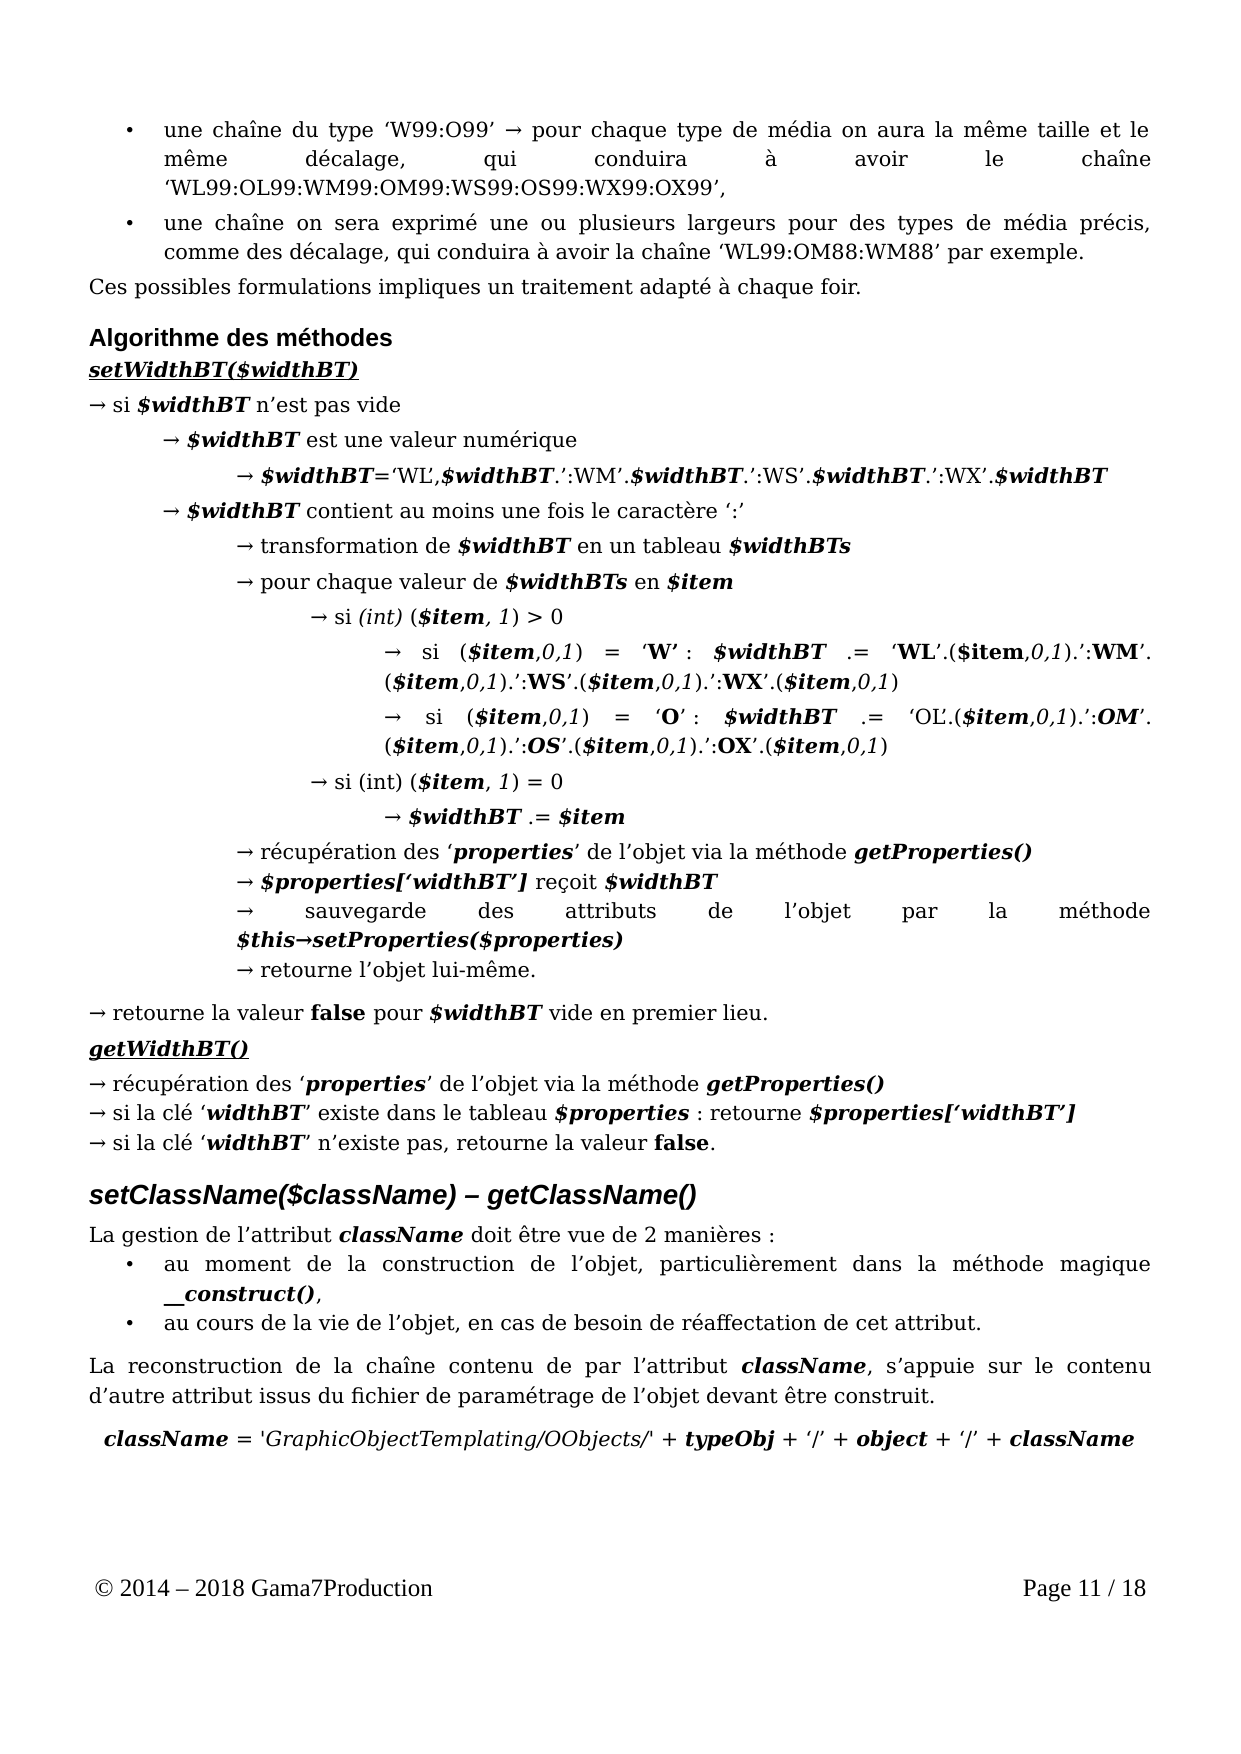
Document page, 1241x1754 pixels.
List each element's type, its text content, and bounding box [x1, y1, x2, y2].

text → si la clé ‘widthBT’ n’existe pas, retourne la valeur false. [88, 1131, 1152, 1155]
text La gestion de l’attribut className doit être vue de 2 manières : [88, 1223, 1152, 1247]
text → retourne l’objet lui-même. [236, 958, 1152, 982]
text → $widthBT contient au moins une fois le caractère ‘:’ [88, 499, 1152, 523]
text className = 'GraphicObjectTemplating/OObjects/' + typeObj + ‘/’ + object + ‘/’ + className [88, 1427, 1152, 1452]
text → si la clé ‘widthBT’ existe dans le tableau $properties : retourne $properties[‘widthBT’] [88, 1101, 1152, 1126]
list une chaîne on sera exprimé une ou plusieurs largeurs pour des types de média précis, comme des décalage, qui conduira à avoir la chaîne ‘WL99:OM88:WM88’ par exemple. [126, 211, 1152, 264]
text → si (int) ($item, 1) > 0 [88, 605, 1152, 629]
text setWidthBT($widthBT) [88, 358, 1152, 382]
list au moment de la construction de l’objet, particulièrement dans la méthode magique __construct(), [126, 1252, 1152, 1306]
text → récupération des ‘properties’ de l’objet via la méthode getProperties() [88, 1072, 1152, 1096]
text → si $widthBT n’est pas vide [88, 393, 1152, 417]
text → sauvegarde des attributs de l’objet par la méthode $this→setProperties($properties) [236, 899, 1152, 953]
text → récupération des ‘properties’ de l’objet via la méthode getProperties() [236, 840, 1152, 864]
text → si (int) ($item, 1) = 0 [88, 769, 1152, 794]
text → si ($item,0,1) = ‘W’ : $widthBT .= ‘WL’.($item,0,1).’:WM’.($item,0,1).’:WS’.($item,0,1).’:WX’.($item,0,1) [384, 640, 1152, 694]
text getWidthBT() [88, 1037, 1152, 1061]
text → $widthBT=‘WL’,$widthBT.’:WM’.$widthBT.’:WS’.$widthBT.’:WX’.$widthBT [88, 463, 1152, 488]
list au cours de la vie de l’objet, en cas de besoin de réaffectation de cet attribut. [126, 1311, 1152, 1335]
text → retourne la valeur false pour $widthBT vide en premier lieu. [88, 1001, 1152, 1026]
list une chaîne du type ‘W99:O99’ → pour chaque type de média on aura la même taille et le même décalage, qui conduira à avoir le chaîne ‘WL99:OL99:WM99:OM99:WS99:OS99:WX99:OX99’, [126, 118, 1152, 201]
text → pour chaque valeur de $widthBTs en $item [88, 569, 1152, 594]
text → $widthBT .= $item [88, 805, 1152, 829]
text → si ($item,0,1) = ‘O’ : $widthBT .= ‘OL’.($item,0,1).’:OM’.($item,0,1).’:OS’.($item,0,1).’:OX’.($item,0,1) [384, 705, 1152, 759]
text Ces possibles formulations impliques un traitement adapté à chaque foir. [88, 275, 1152, 299]
text → $widthBT est une valeur numérique [88, 428, 1152, 453]
subtitle setClassName($className) – getClassName() [88, 1178, 1152, 1210]
text La reconstruction de la chaîne contenu de par l’attribut className, s’appuie sur le contenu d’autre attribut issus du fichier de paramétrage de l’objet devant être construit. [88, 1354, 1152, 1408]
text → $properties[‘widthBT’] reçoit $widthBT [236, 869, 1152, 894]
text → transformation de $widthBT en un tableau $widthBTs [88, 534, 1152, 559]
subtitle Algorithme des méthodes [88, 323, 1152, 351]
